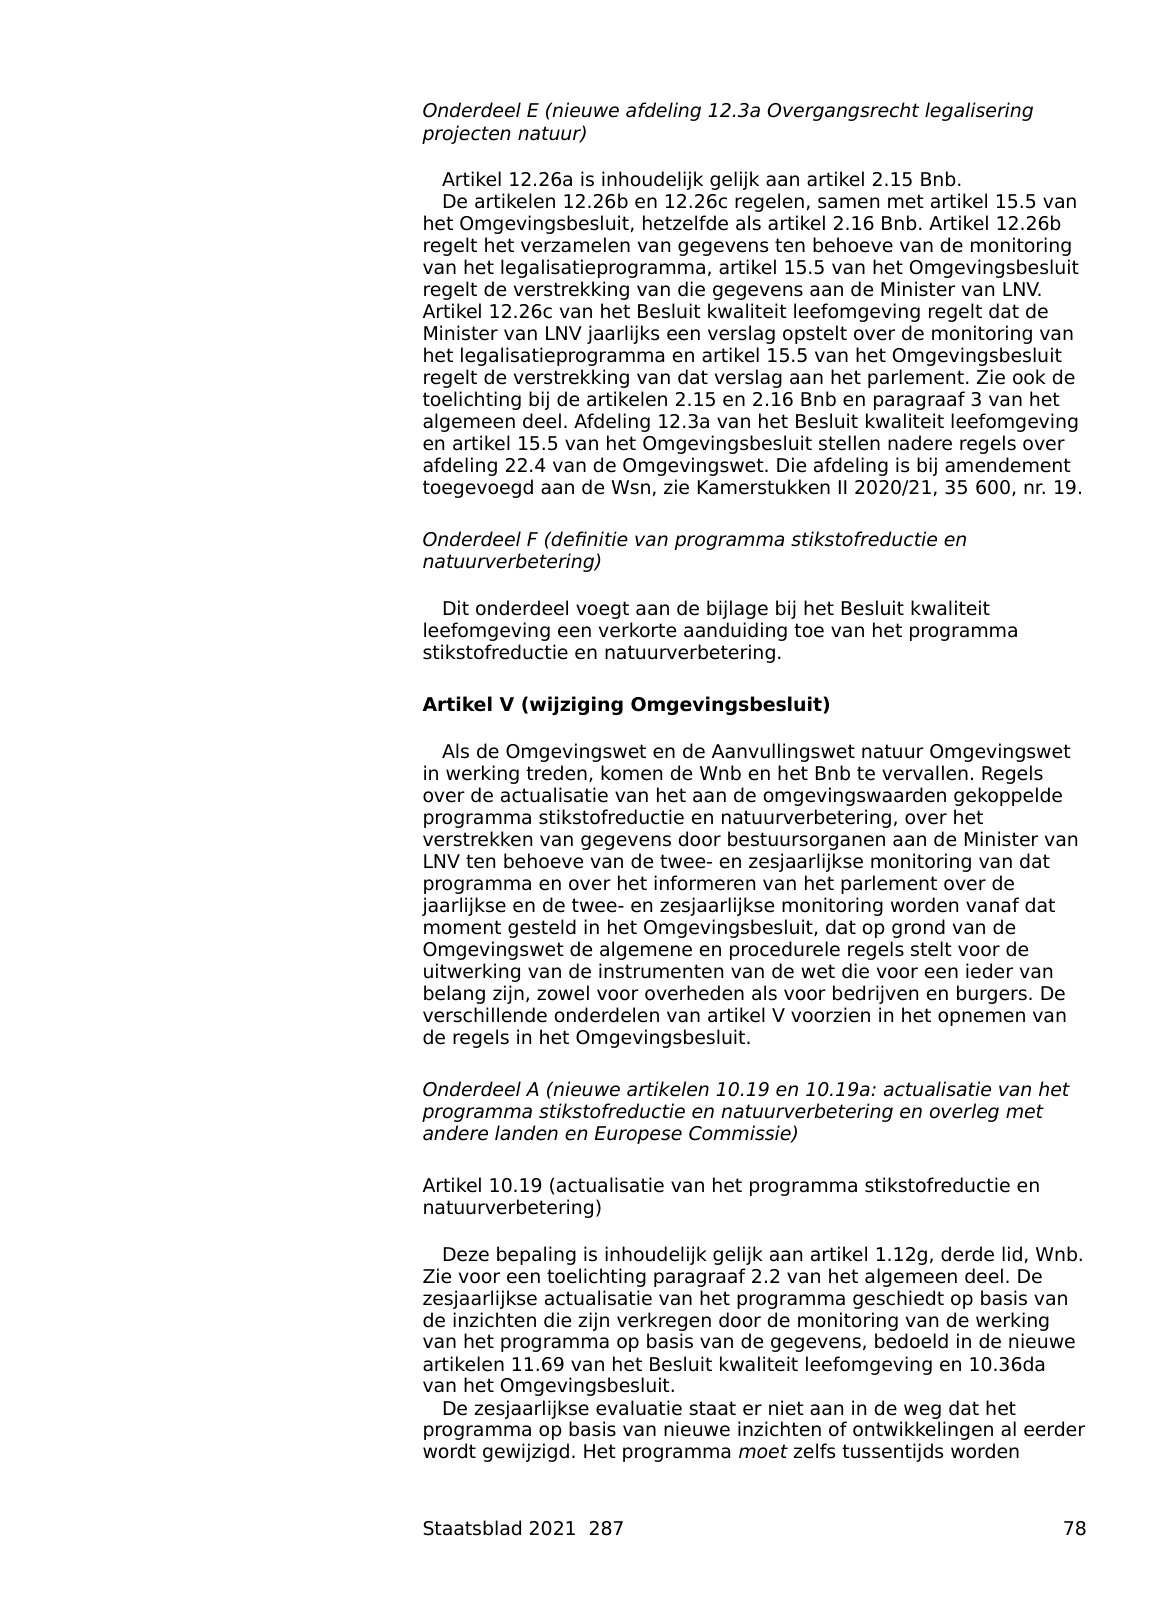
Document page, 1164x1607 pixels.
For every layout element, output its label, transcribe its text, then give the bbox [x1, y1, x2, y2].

subtitle Artikel 10.19 (actualisatie van het programma stikstofreductie en natuurverbetering) [422, 1174, 1087, 1218]
text Dit onderdeel voegt aan de bijlage bij het Besluit kwaliteit leefomgeving een verkorte aanduiding toe van het programma stikstofreductie en natuurverbetering. [422, 598, 1087, 664]
subtitle Onderdeel E (nieuwe afdeling 12.3a Overgangsrecht legalisering projecten natuur) [422, 100, 1087, 144]
text Deze bepaling is inhoudelijk gelijk aan artikel 1.12g, derde lid, Wnb. Zie voor een toelichting paragraaf 2.2 van het algemeen deel. De zesjaarlijkse actualisatie van het programma geschiedt op basis van de inzichten die zijn verkregen door de monitoring van de werking van het programma op basis van de gegevens, bedoeld in de nieuwe artikelen 11.69 van het Besluit kwaliteit leefomgeving en 10.36da van het Omgevingsbesluit. [422, 1243, 1087, 1397]
subtitle Onderdeel F (definitie van programma stikstofreductie en natuurverbetering) [422, 529, 1087, 573]
text De zesjaarlijkse evaluatie staat er niet aan in de weg dat het programma op basis van nieuwe inzichten of ontwikkelingen al eerder wordt gewijzigd. Het programma moet zelfs tussentijds worden [422, 1397, 1087, 1463]
subtitle Onderdeel A (nieuwe artikelen 10.19 en 10.19a: actualisatie van het programma stikstofreductie en natuurverbetering en overleg met andere landen en Europese Commissie) [422, 1079, 1087, 1144]
text Artikel 12.26a is inhoudelijk gelijk aan artikel 2.15 Bnb. [422, 169, 1087, 191]
text De artikelen 12.26b en 12.26c regelen, samen met artikel 15.5 van het Omgevingsbesluit, hetzelfde als artikel 2.16 Bnb. Artikel 12.26b regelt het verzamelen van gegevens ten behoeve van de monitoring van het legalisatieprogramma, artikel 15.5 van het Omgevingsbesluit regelt de verstrekking van die gegevens aan de Minister van LNV. Artikel 12.26c van het Besluit kwaliteit leefomgeving regelt dat de Minister van LNV jaarlijks een verslag opstelt over de monitoring van het legalisatieprogramma en artikel 15.5 van het Omgevingsbesluit regelt de verstrekking van dat verslag aan het parlement. Zie ook de toelichting bij de artikelen 2.15 en 2.16 Bnb en paragraaf 3 van het algemeen deel. Afdeling 12.3a van het Besluit kwaliteit leefomgeving en artikel 15.5 van het Omgevingsbesluit stellen nadere regels over afdeling 22.4 van de Omgevingswet. Die afdeling is bij amendement toegevoegd aan de Wsn, zie Kamerstukken II 2020/21, 35 600, nr. 19. [422, 191, 1087, 499]
subtitle Artikel V (wijziging Omgevingsbesluit) [422, 694, 1087, 716]
text Als de Omgevingswet en de Aanvullingswet natuur Omgevingswet in werking treden, komen de Wnb en het Bnb te vervallen. Regels over de actualisatie van het aan de omgevingswaarden gekoppelde programma stikstofreductie en natuurverbetering, over het verstrekken van gegevens door bestuursorganen aan de Minister van LNV ten behoeve van de twee- en zesjaarlijkse monitoring van dat programma en over het informeren van het parlement over de jaarlijkse en de twee- en zesjaarlijkse monitoring worden vanaf dat moment gesteld in het Omgevingsbesluit, dat op grond van de Omgevingswet de algemene en procedurele regels stelt voor de uitwerking van de instrumenten van de wet die voor een ieder van belang zijn, zowel voor overheden als voor bedrijven en burgers. De verschillende onderdelen van artikel V voorzien in het opnemen van de regels in het Omgevingsbesluit. [422, 741, 1087, 1049]
